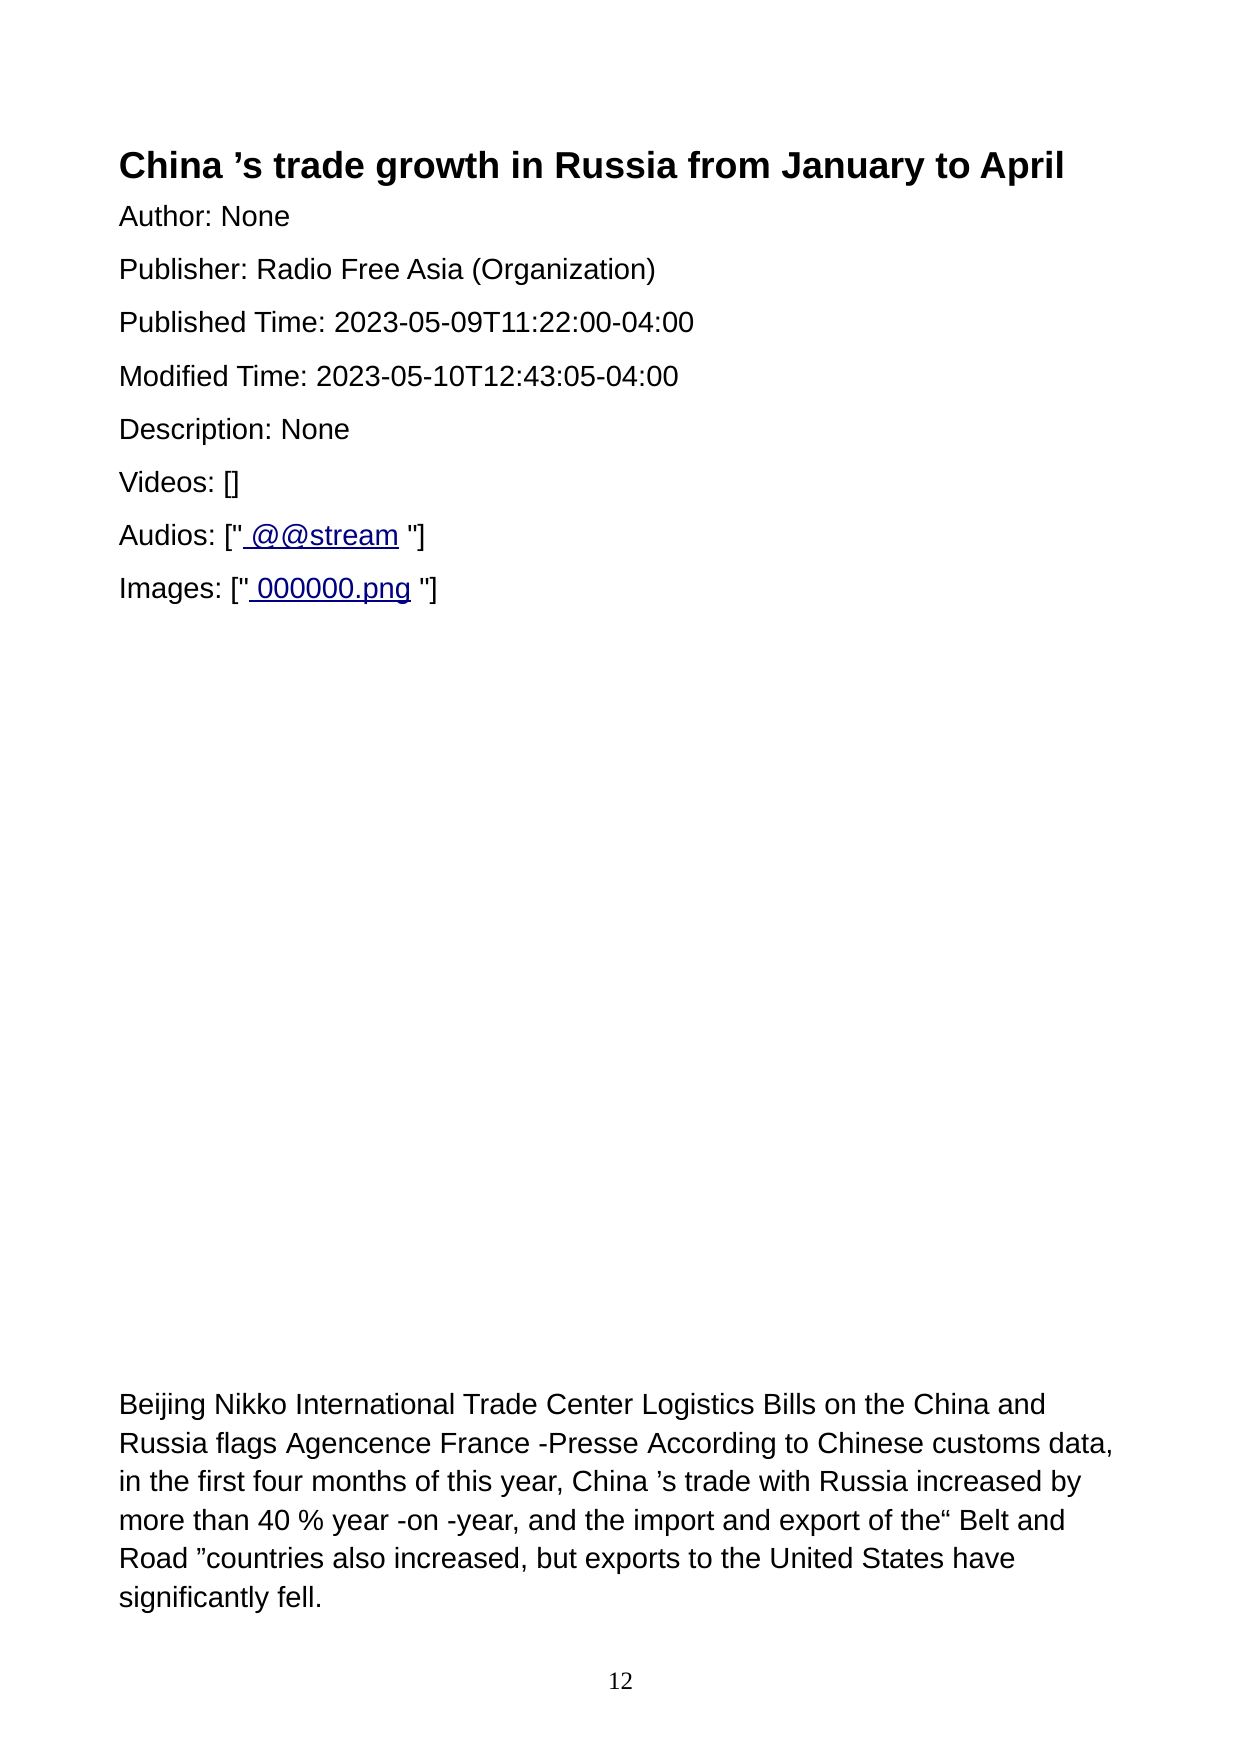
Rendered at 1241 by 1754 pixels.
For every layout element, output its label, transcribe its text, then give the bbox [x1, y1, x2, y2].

text Modified Time: 2023-05-10T12:43:05-04:00 [118, 358, 1122, 392]
text Audios: [" @@stream "] [118, 518, 1122, 551]
text Beijing Nikko International Trade Center Logistics Bills on the China and Russia flags Agencence France -Presse According to Chinese customs data, in the first four months of this year, China ’s trade with Russia increased by more than 40 % year -on -year, and the import and export of the“ Belt and Road ”countries also increased, but exports to the United States have significantly fell. [118, 624, 1122, 1614]
text Author: None [118, 199, 1122, 233]
text Images: [" 000000.png "] [118, 571, 1122, 604]
subtitle China ’s trade growth in Russia from January to April [118, 143, 1122, 187]
text Publisher: Radio Free Asia (Organization) [118, 252, 1122, 286]
text Description: None [118, 412, 1122, 445]
text Published Time: 2023-05-09T11:22:00-04:00 [118, 305, 1122, 339]
text Videos: [] [118, 465, 1122, 498]
